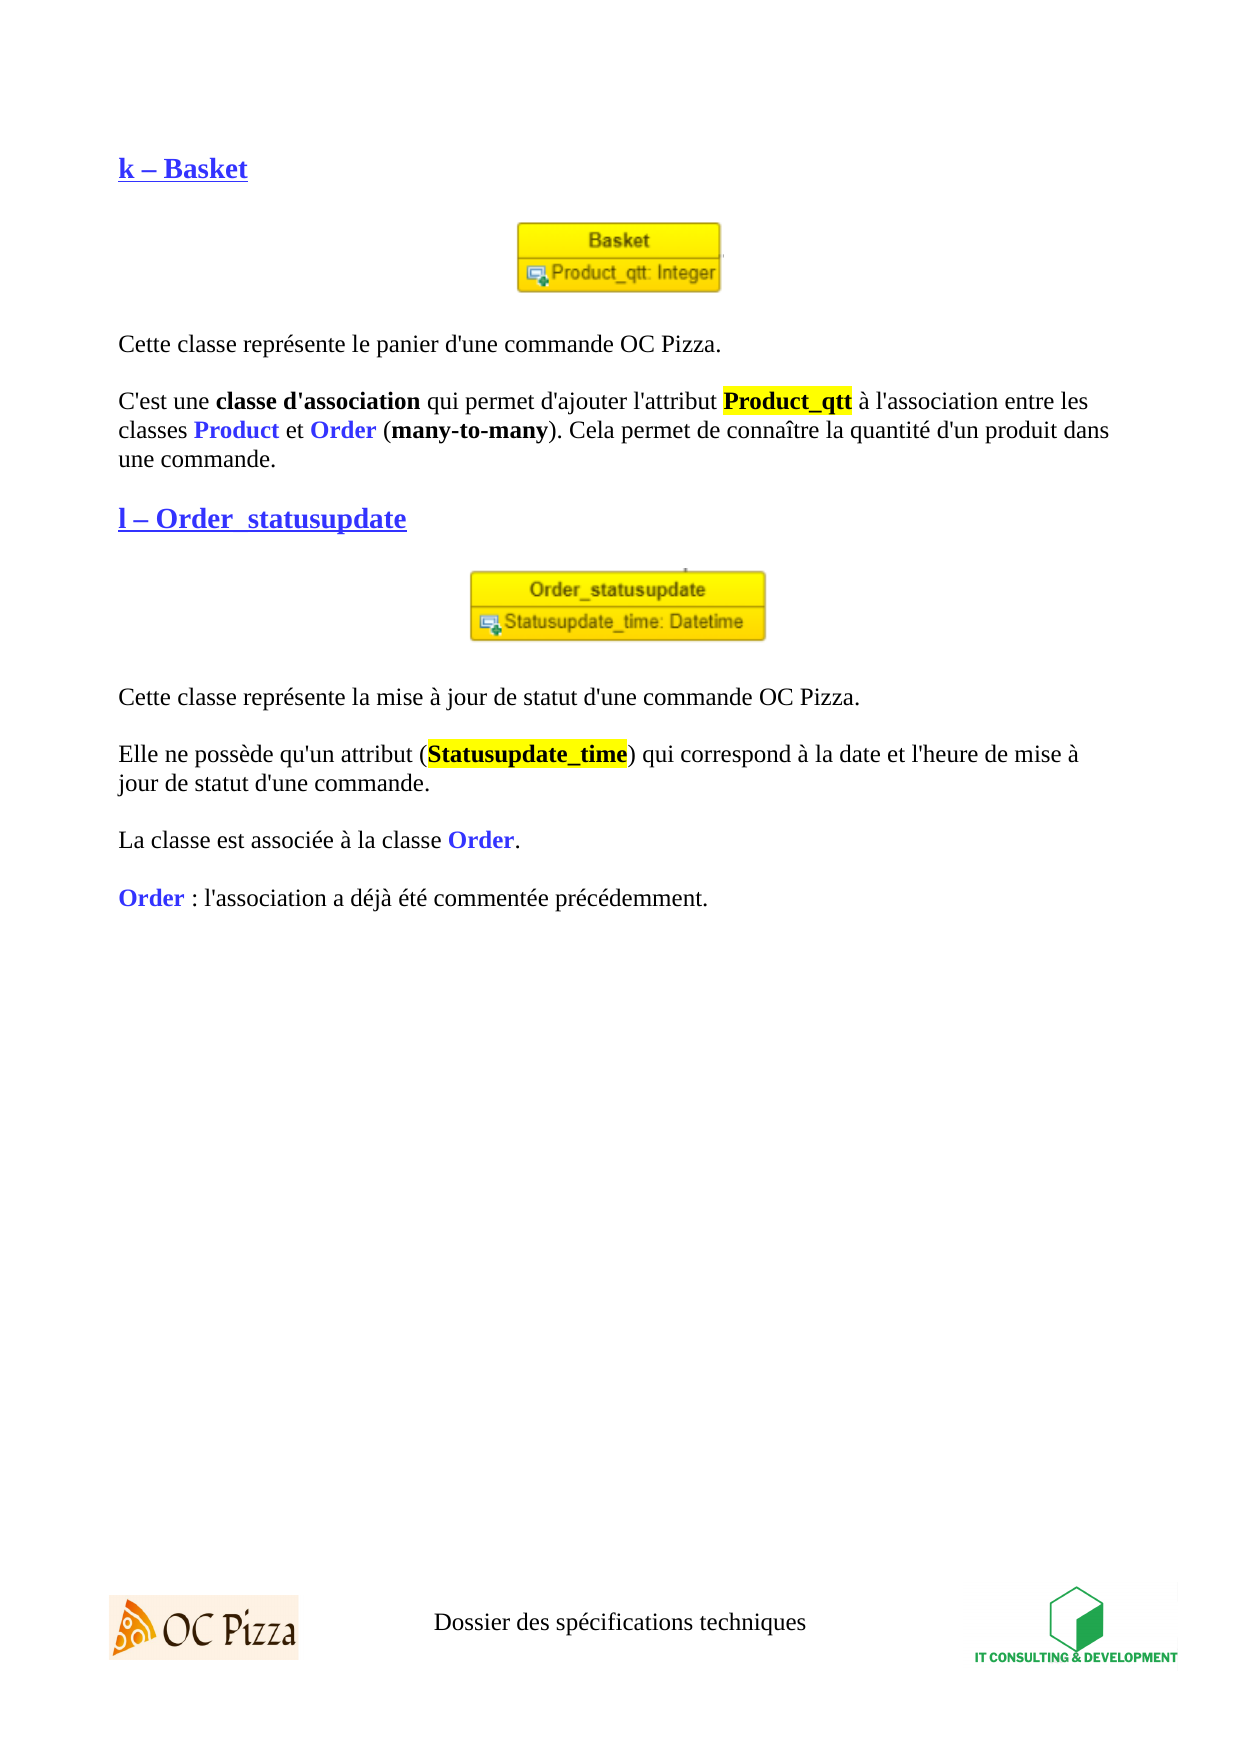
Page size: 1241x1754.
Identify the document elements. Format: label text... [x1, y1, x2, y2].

text C'est une classe d'association qui permet d'ajouter l'attribut Product_qtt à l'association entre les classes Product et Order (many-to-many). Cela permet de connaître la quantité d'un produit dans une commande. [118, 386, 1122, 473]
picture [962, 1582, 1178, 1671]
text Cette classe représente le panier d'une commande OC Pizza. [118, 329, 1122, 358]
text Cette classe représente la mise à jour de statut d'une commande OC Pizza. [118, 682, 1122, 710]
picture [469, 568, 771, 649]
text La classe est associée à la classe Order. [118, 825, 1122, 854]
text Order : l'association a déjà été commentée précédemment. [118, 883, 1122, 912]
picture [516, 218, 724, 296]
text k – Basket [118, 152, 1122, 185]
text l – Order_statusupdate [118, 501, 1122, 535]
picture [108, 1595, 306, 1660]
text Elle ne possède qu'un attribut (Statusupdate_time) qui correspond à la date et l'heure de mise à jour de statut d'une commande. [118, 739, 1122, 797]
